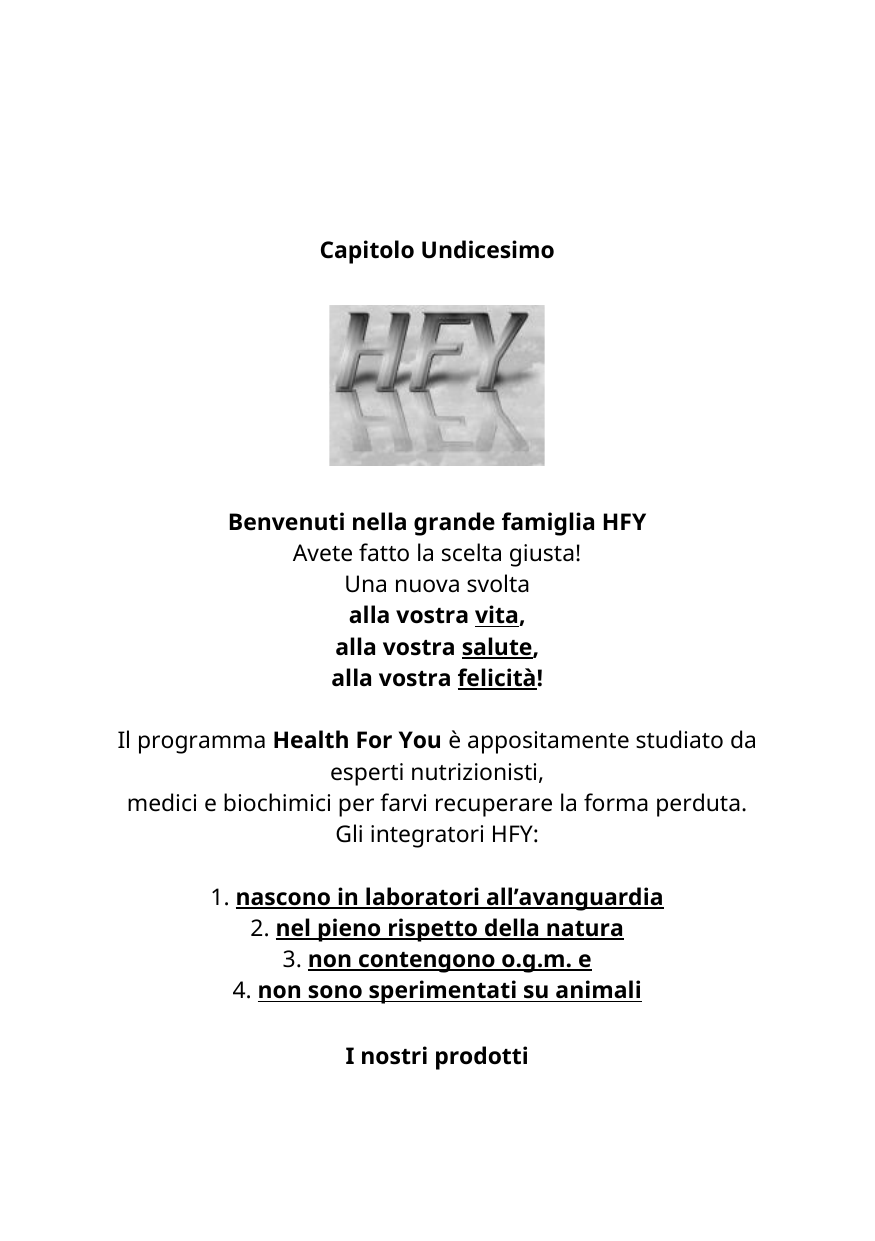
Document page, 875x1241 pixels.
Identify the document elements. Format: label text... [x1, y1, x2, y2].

text 1. nascono in laboratori all’avanguardia [106, 881, 768, 912]
text medici e biochimici per farvi recuperare la forma perduta. [106, 787, 768, 818]
text Benvenuti nella grande famiglia HFY [106, 506, 768, 537]
text Il programma Health For You è appositamente studiato da esperti nutrizionisti, [106, 724, 768, 787]
text 4. non sono sperimentati su animali [106, 974, 768, 1006]
text 3. non contengono o.g.m. e [106, 943, 768, 974]
text Capitolo Undicesimo [106, 234, 768, 265]
text Avete fatto la scelta giusta! [106, 537, 768, 568]
text 2. nel pieno rispetto della natura [106, 912, 768, 943]
text alla vostra felicità! [106, 662, 768, 693]
text I nostri prodotti [106, 1039, 768, 1071]
text Una nuova svolta [106, 568, 768, 599]
text alla vostra vita, [106, 599, 768, 631]
text alla vostra salute, [106, 631, 768, 662]
text Gli integratori HFY: [106, 818, 768, 849]
